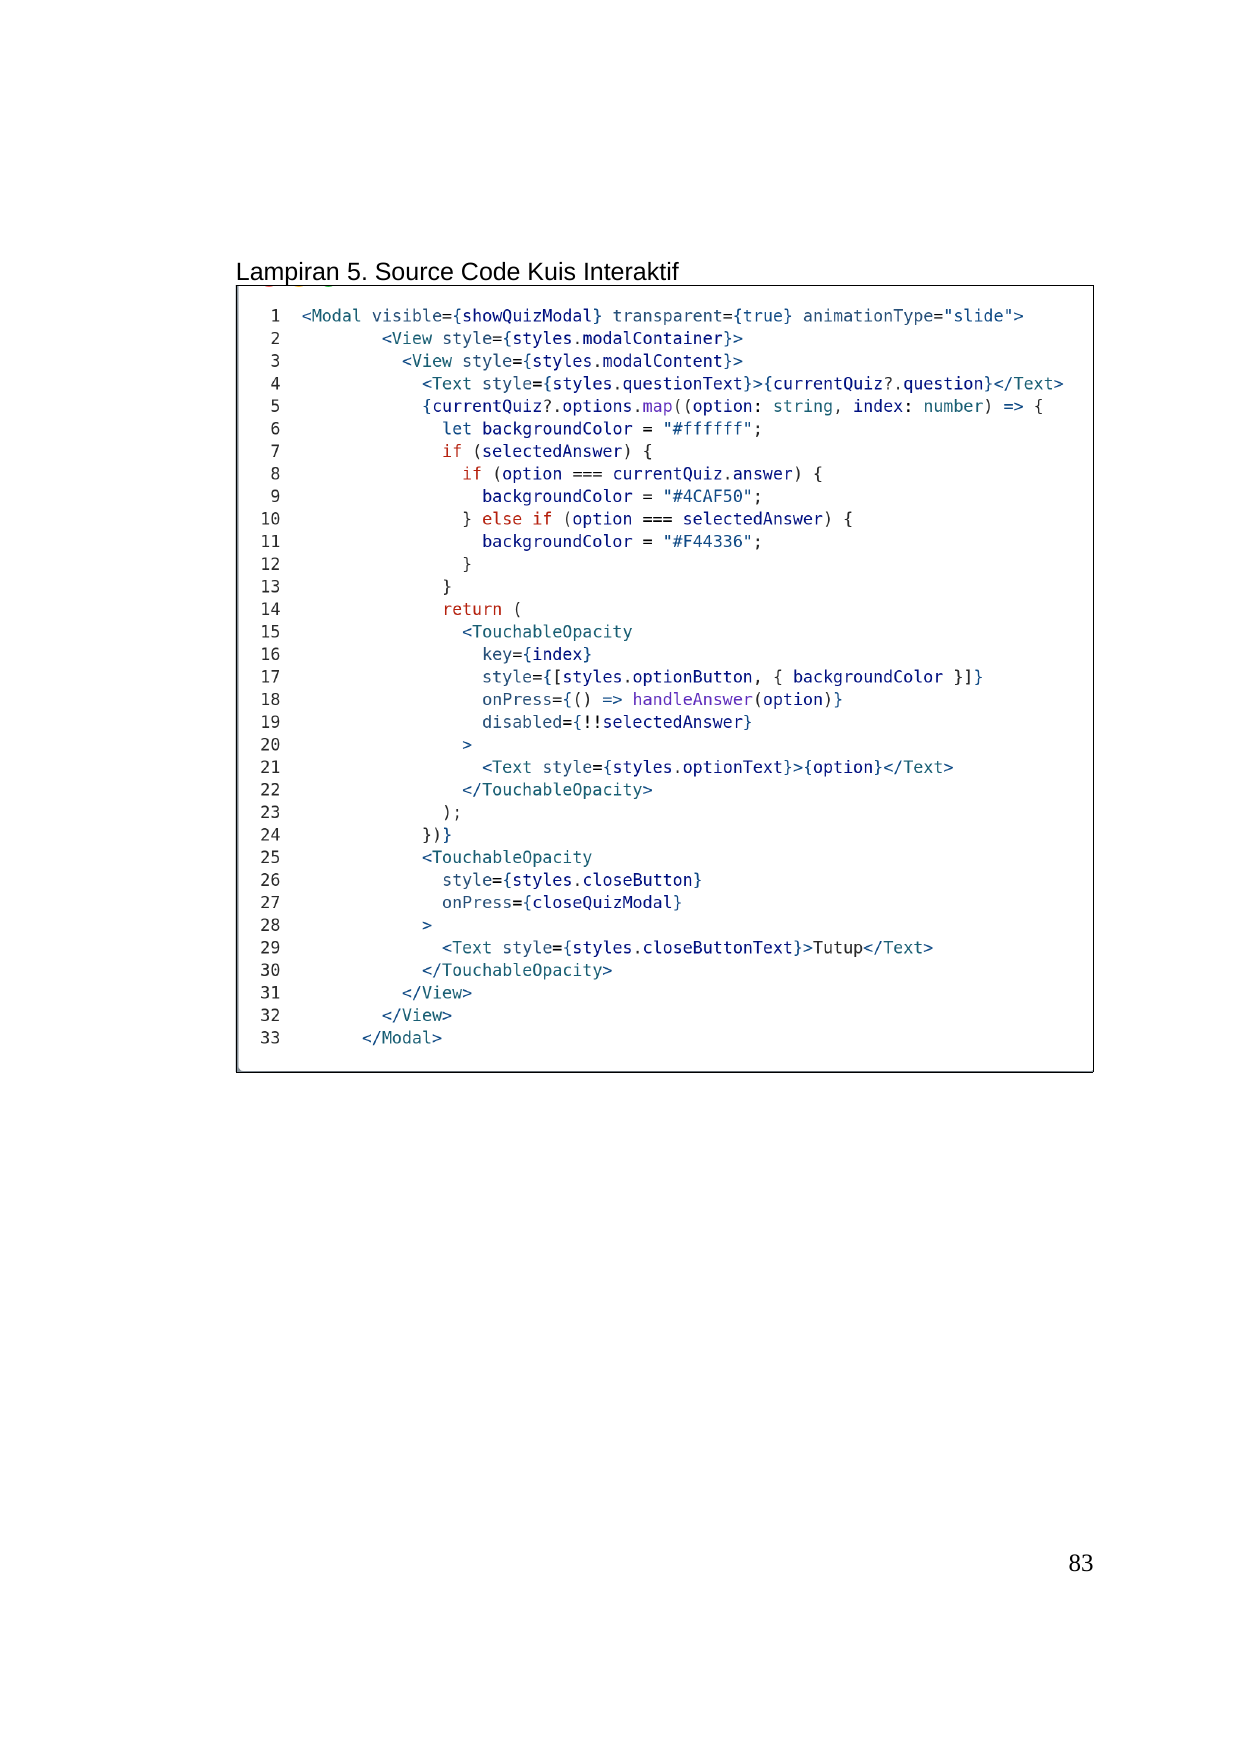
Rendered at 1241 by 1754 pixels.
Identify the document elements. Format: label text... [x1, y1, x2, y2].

picture [237, 286, 1093, 1072]
text Lampiran 5. Source Code Kuis Interaktif [236, 257, 1093, 285]
